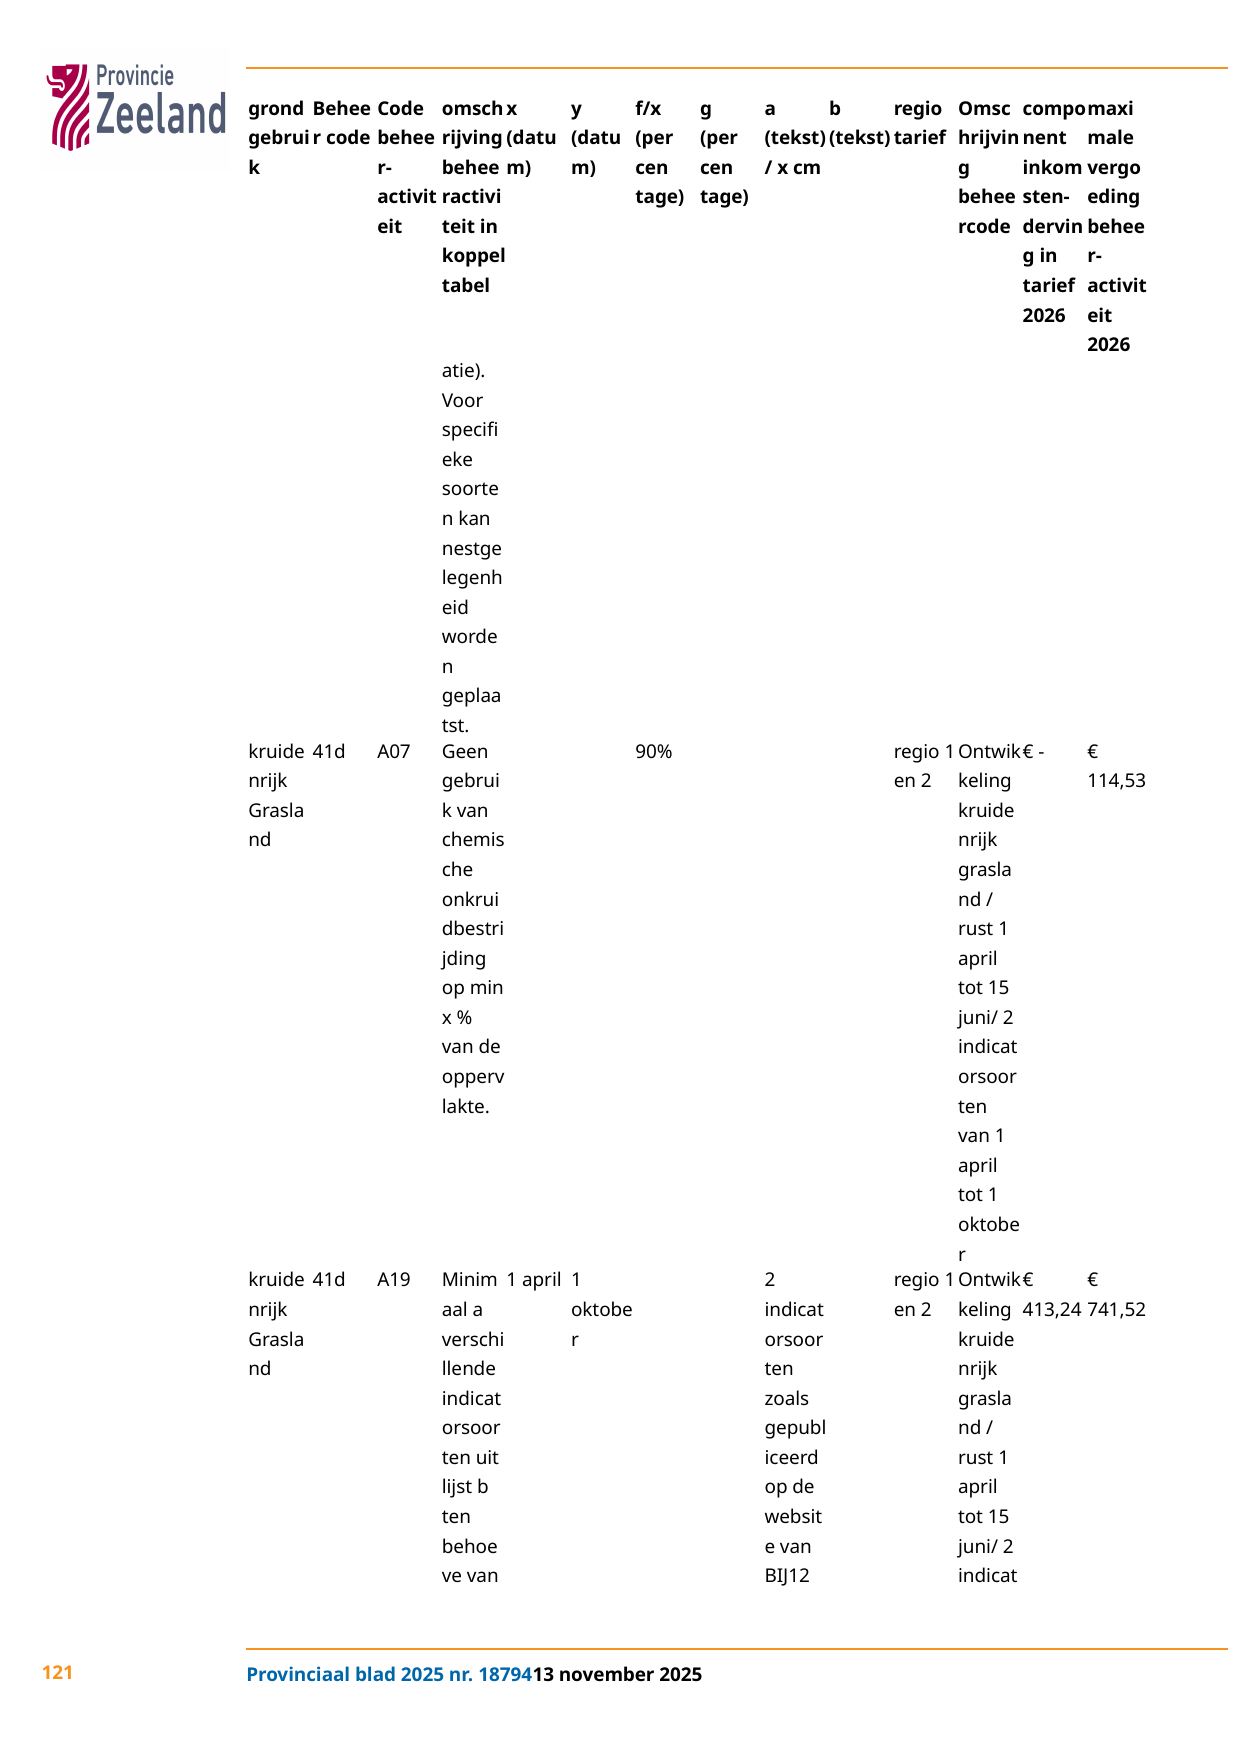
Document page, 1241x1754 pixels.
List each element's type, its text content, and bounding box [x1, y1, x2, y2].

table_cell [635, 357, 700, 738]
table_header Omschrijving beheercode [958, 95, 1022, 357]
table_cell € - [1023, 738, 1087, 1267]
table_cell [506, 357, 571, 738]
table_cell [829, 357, 893, 738]
table_cell [764, 738, 829, 1267]
picture [41, 47, 231, 172]
table_cell [700, 1267, 764, 1588]
table_cell [829, 1267, 893, 1588]
table_header g (per cen tage) [700, 95, 764, 357]
table_cell regio 1 en 2 [894, 738, 958, 1267]
table_cell Ontwikkeling kruidenrijk grasland / rust 1 april tot 15 juni/ 2 indicat [958, 1267, 1022, 1588]
table_cell [635, 1267, 700, 1588]
table_cell Minimaal a verschillende indicatorsoorten uit lijst b ten behoeve van [442, 1267, 506, 1588]
table_cell € 741,52 [1087, 1267, 1152, 1588]
table_cell A19 [377, 1267, 442, 1588]
table_cell [1087, 357, 1152, 738]
table_cell [700, 357, 764, 738]
table_cell [829, 738, 893, 1267]
table_header grond gebruik [248, 95, 312, 357]
table_header Beheer code [313, 95, 377, 357]
table_header y (datum) [571, 95, 635, 357]
table_cell Geen gebruik van chemische onkruidbestrijding op min x % van de oppervlakte. [442, 738, 506, 1267]
table_cell [700, 738, 764, 1267]
table_cell [894, 357, 958, 738]
table_header a (tekst) / x cm [764, 95, 829, 357]
table_header Code beheer-activiteit [377, 95, 442, 357]
table_cell Ontwikkeling kruidenrijk grasland / rust 1 april tot 15 juni/ 2 indicatorsoorten van 1 april tot 1 oktober [958, 738, 1022, 1267]
table_header x (datum) [506, 95, 571, 357]
table_cell A07 [377, 738, 442, 1267]
table_cell atie). Voor specifieke soorten kan nestgelegenheid worden geplaatst. [442, 357, 506, 738]
table_cell [1023, 357, 1087, 738]
table_cell [248, 357, 312, 738]
table_cell 90% [635, 738, 700, 1267]
table_header component inkomsten-derving in tarief 2026 [1023, 95, 1087, 357]
table_cell regio 1 en 2 [894, 1267, 958, 1588]
table_header omschrijving beheeractiviteit in koppeltabel [442, 95, 506, 357]
table_cell 1 oktober [571, 1267, 635, 1588]
table_cell 41d [313, 738, 377, 1267]
table_cell € 413,24 [1023, 1267, 1087, 1588]
table_cell 2 indicatorsoorten zoals gepubliceerd op de website van BIJ12 [764, 1267, 829, 1588]
table_cell 41d [313, 1267, 377, 1588]
table_header b (tekst) [829, 95, 893, 357]
table_cell 1 april [506, 1267, 571, 1588]
table_cell [571, 738, 635, 1267]
table_cell kruidenrijk Grasland [248, 1267, 312, 1588]
table_header f/x (per cen tage) [635, 95, 700, 357]
table_cell kruidenrijk Grasland [248, 738, 312, 1267]
table_cell [571, 357, 635, 738]
table_header maximale vergoeding beheer-activiteit 2026 [1087, 95, 1152, 357]
table_cell [958, 357, 1022, 738]
table_cell [764, 357, 829, 738]
table_cell € 114,53 [1087, 738, 1152, 1267]
table_header regio tarief [894, 95, 958, 357]
table_cell [313, 357, 377, 738]
table_cell [506, 738, 571, 1267]
table_cell [377, 357, 442, 738]
